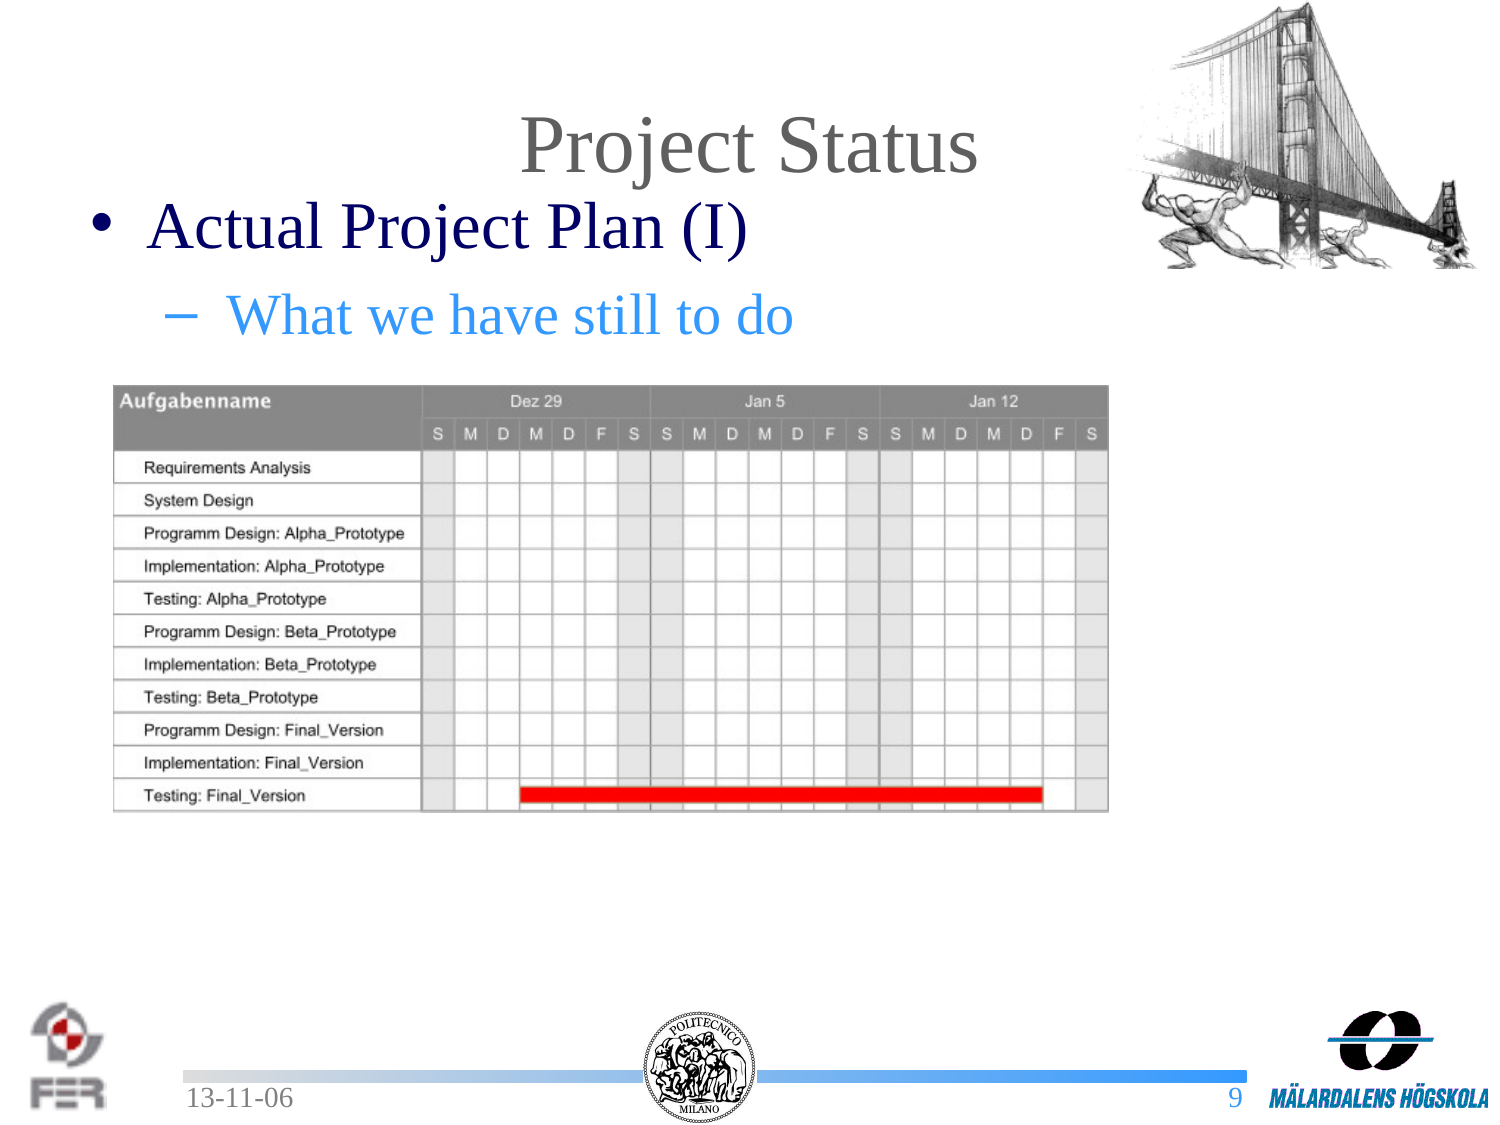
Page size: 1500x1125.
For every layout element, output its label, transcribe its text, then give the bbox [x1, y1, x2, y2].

picture [1368, 1093, 1374, 1104]
picture [1122, 0, 1477, 269]
text_box [1186, 1070, 1258, 1114]
picture [113, 385, 1109, 813]
picture [29, 987, 107, 1125]
list Actual Project Plan (I) What we have still to do [75, 173, 1426, 917]
picture [1269, 1011, 1488, 1108]
picture [1435, 1096, 1441, 1104]
picture [643, 1011, 757, 1123]
title Project Status [75, 45, 1122, 173]
picture [1454, 1091, 1459, 1108]
text_box 13-11-06 [171, 1070, 396, 1114]
